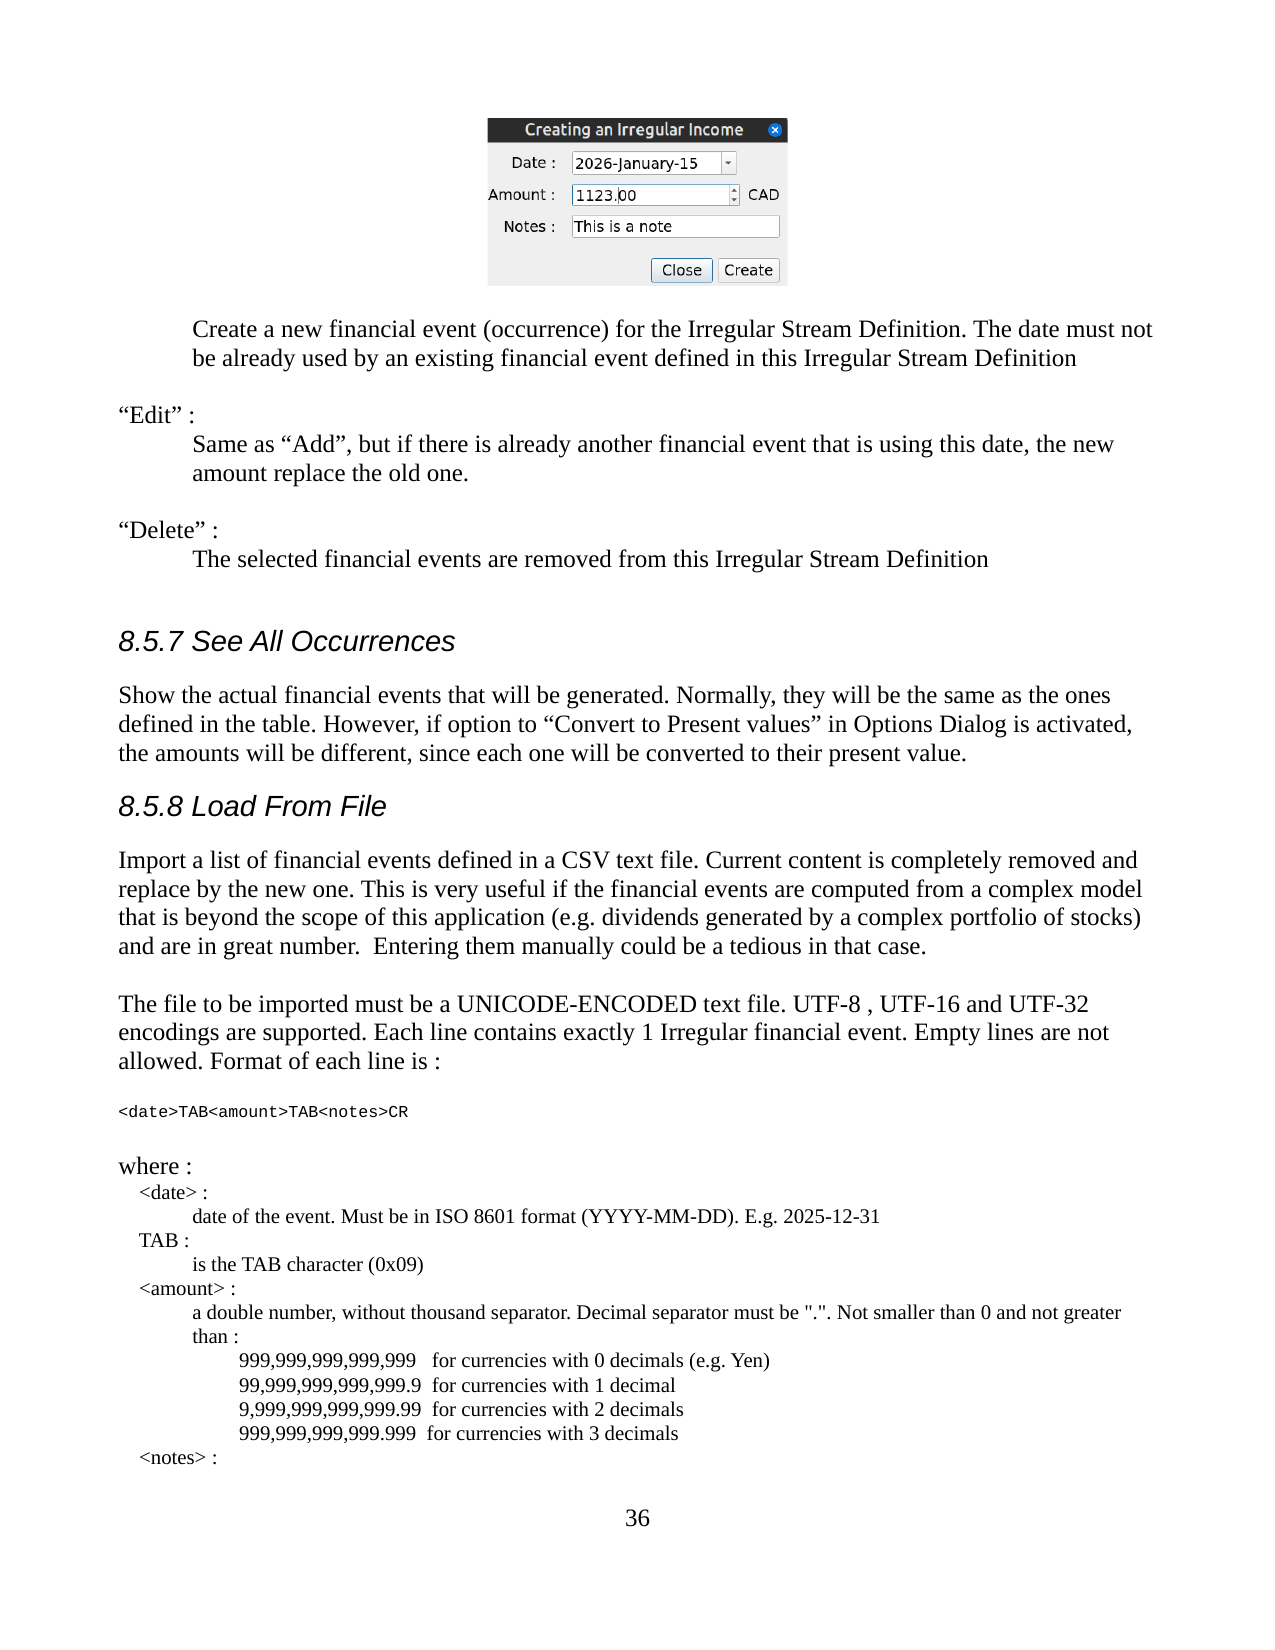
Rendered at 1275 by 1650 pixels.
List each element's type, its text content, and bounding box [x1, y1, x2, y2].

subtitle Load From File [118, 789, 1157, 822]
text 999,999,999,999,999 for currencies with 0 decimals (e.g. Yen) [192, 1348, 1157, 1372]
text <date> : [118, 1180, 1157, 1204]
subtitle See All Occurrences [118, 624, 1157, 658]
text date of the event. Must be in ISO 8601 format (YYYY-MM-DD). E.g. 2025-12-31 [192, 1204, 1157, 1228]
picture [487, 118, 788, 286]
text <amount> : [118, 1276, 1157, 1300]
text Create a new financial event (occurrence) for the Irregular Stream Definition. The date must not be already used by an existing financial event defined in this Irregular Stream Definition [192, 314, 1157, 372]
text <notes> : [118, 1445, 1157, 1469]
text The selected financial events are removed from this Irregular Stream Definition [192, 544, 1157, 573]
text TAB : [118, 1228, 1157, 1252]
text Same as “Add”, but if there is already another financial event that is using this date, the new amount replace the old one. [192, 429, 1157, 487]
text 9,999,999,999,999.99 for currencies with 2 decimals [192, 1397, 1157, 1421]
text “Edit” : [118, 400, 1157, 429]
text “Delete” : [118, 515, 1157, 544]
text Import a list of financial events defined in a CSV text file. Current content is completely removed and replace by the new one. This is very useful if the financial events are computed from a complex model that is beyond the scope of this application (e.g. dividends generated by a complex portfolio of stocks) and are in great number. Entering them manually could be a tedious in that case. [118, 845, 1157, 960]
text 99,999,999,999,999.9 for currencies with 1 decimal [192, 1372, 1157, 1397]
text a double number, without thousand separator. Decimal separator must be ".". Not smaller than 0 and not greater than : [192, 1300, 1157, 1348]
text is the TAB character (0x09) [192, 1252, 1157, 1276]
text <date>TAB<amount>TAB<notes>CR [118, 1104, 1157, 1122]
text 999,999,999,999.999 for currencies with 3 decimals [192, 1421, 1157, 1445]
text Show the actual financial events that will be generated. Normally, they will be the same as the ones defined in the table. However, if option to “Convert to Present values” in Options Dialog is activated, the amounts will be different, since each one will be converted to their present value. [118, 680, 1157, 766]
text The file to be imported must be a UNICODE-ENCODED text file. UTF-8 , UTF-16 and UTF-32 encodings are supported. Each line contains exactly 1 Irregular financial event. Empty lines are not allowed. Format of each line is : [118, 989, 1157, 1075]
text where : [118, 1151, 1157, 1180]
